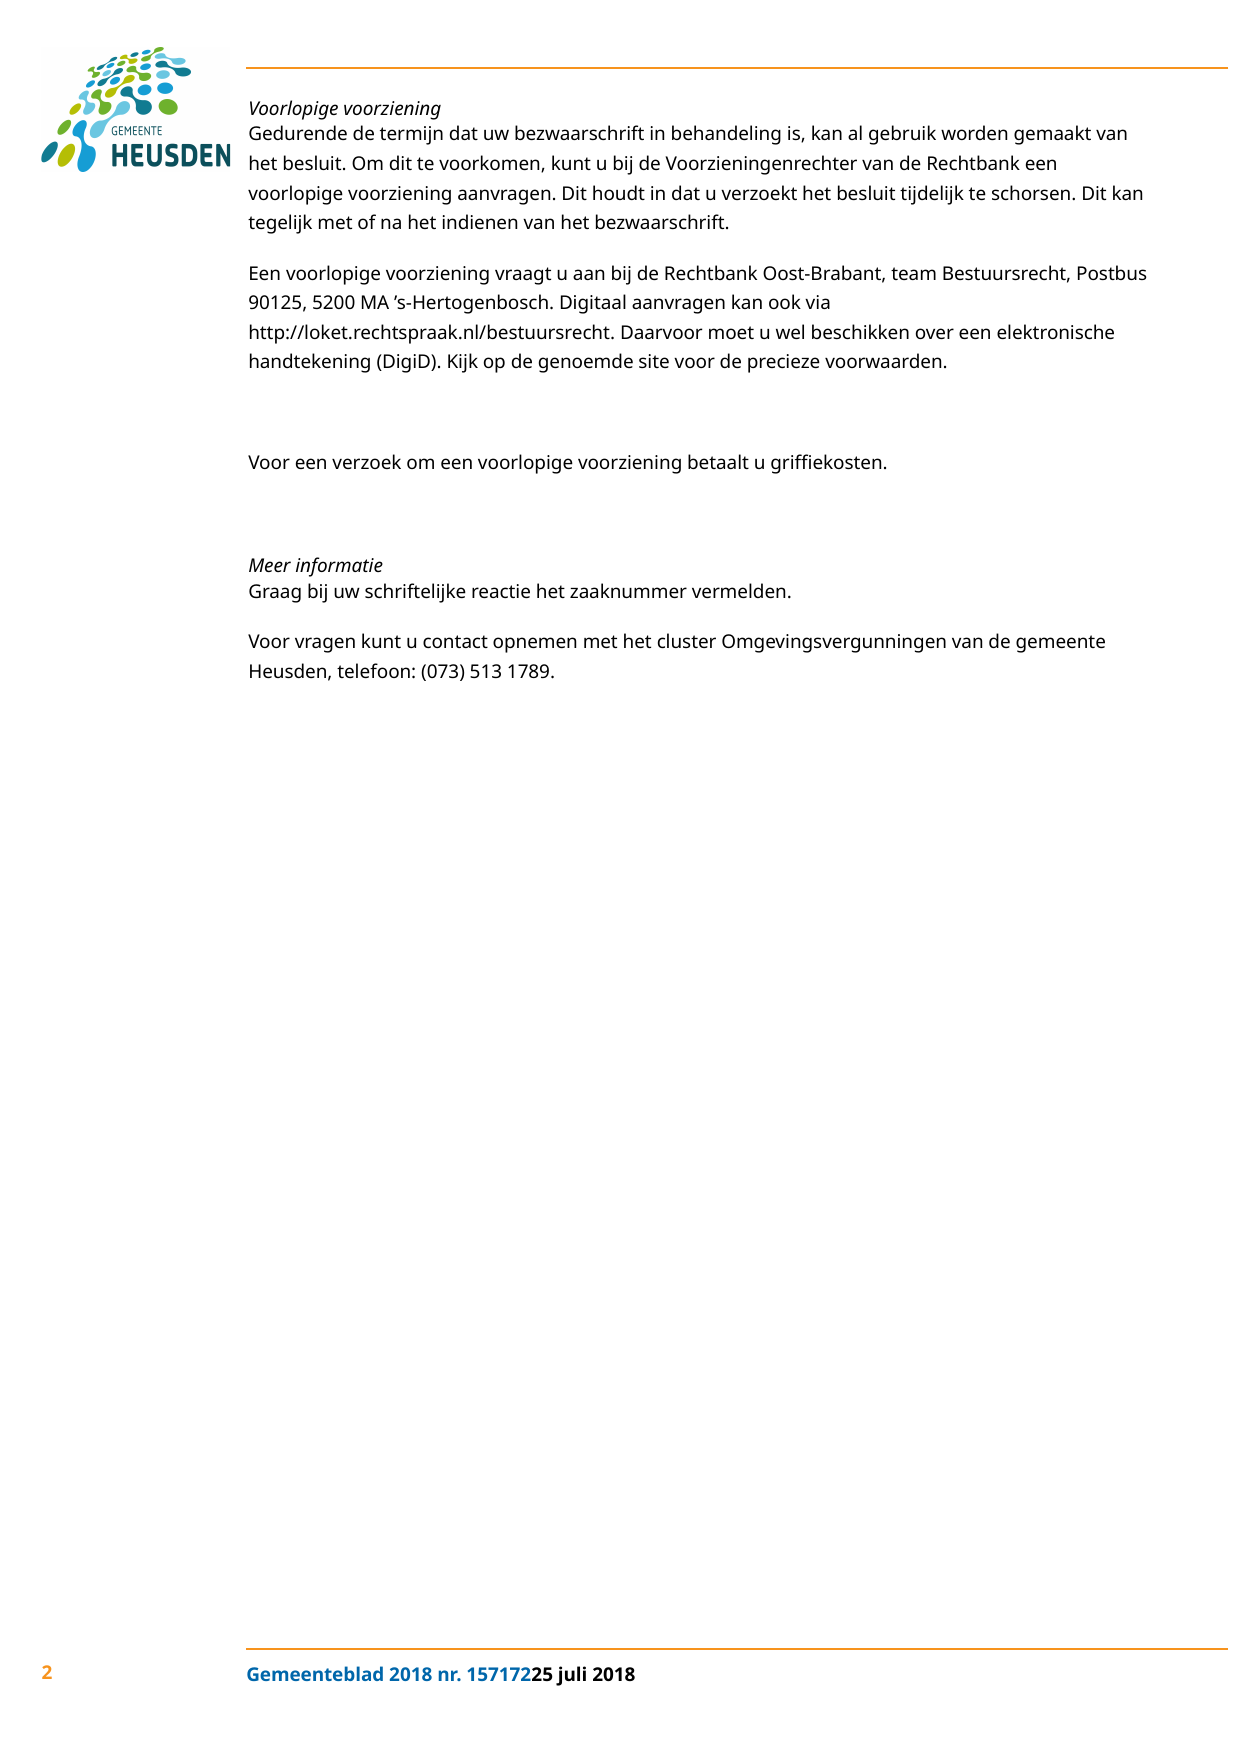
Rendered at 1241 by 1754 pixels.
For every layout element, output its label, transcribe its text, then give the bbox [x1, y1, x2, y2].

text Voor vragen kunt u contact opnemen met het cluster Omgevingsvergunningen van de gemeente Heusden, telefoon: (073) 513 1789. [248, 629, 1152, 684]
text Meer informatie [248, 552, 1152, 578]
text Graag bij uw schriftelijke reactie het zaaknummer vermelden. [248, 578, 1152, 604]
text Een voorlopige voorziening vraagt u aan bij de Rechtbank Oost-Brabant, team Bestuursrecht, Postbus 90125, 5200 MA ’s-Hertogenbosch. Digitaal aanvragen kan ook via http://loket.rechtspraak.nl/bestuursrecht. Daarvoor moet u wel beschikken over een elektronische handtekening (DigiD). Kijk op de genoemde site voor de precieze voorwaarden. [248, 260, 1152, 374]
text Gedurende de termijn dat uw bezwaarschrift in behandeling is, kan al gebruik worden gemaakt van het besluit. Om dit te voorkomen, kunt u bij de Voorzieningenrechter van de Rechtbank een voorlopige voorziening aanvragen. Dit houdt in dat u verzoekt het besluit tijdelijk te schorsen. Dit kan tegelijk met of na het indienen van het bezwaarschrift. [248, 121, 1152, 235]
text Voor een verzoek om een voorlopige voorziening betaalt u griffiekosten. [248, 449, 1152, 475]
text Voorlopige voorziening [248, 95, 1152, 121]
picture [41, 47, 231, 172]
